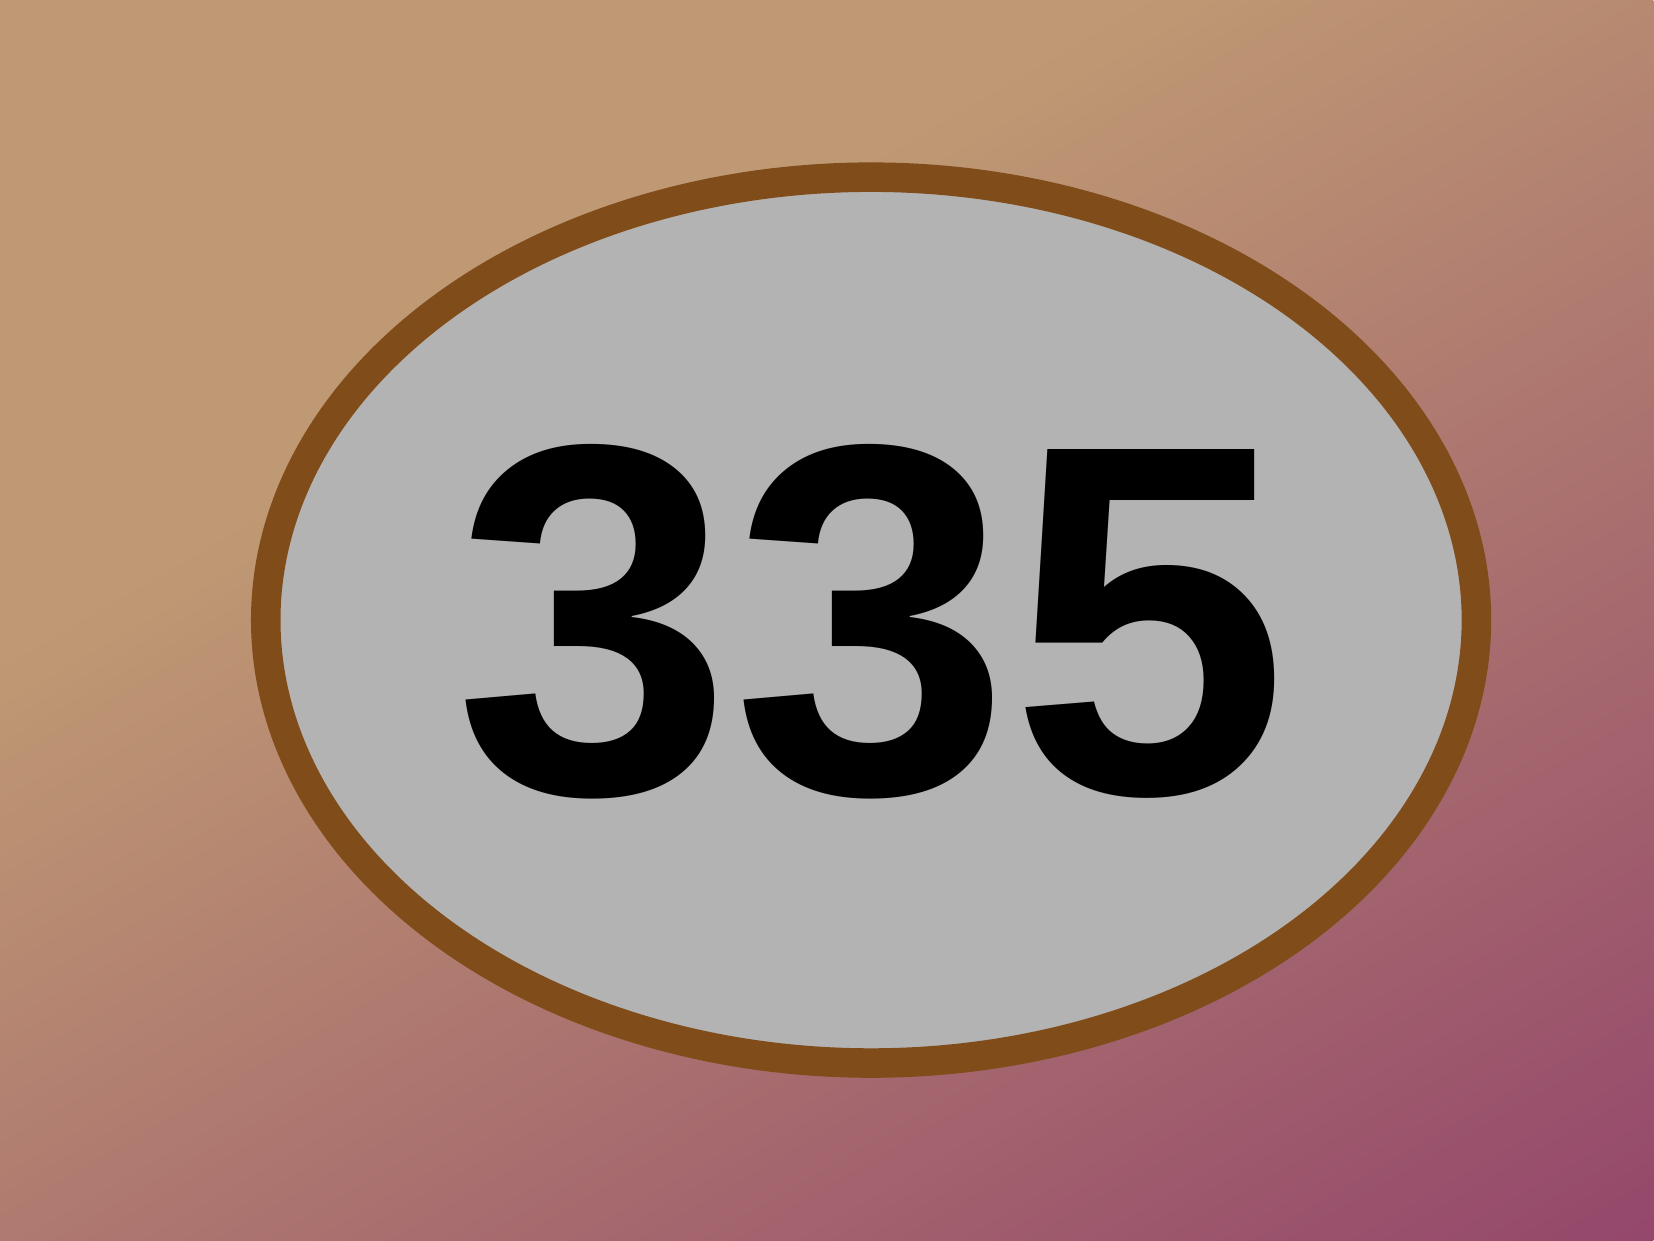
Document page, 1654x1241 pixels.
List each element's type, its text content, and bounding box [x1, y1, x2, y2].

text_box 335 [265, 177, 1477, 1064]
